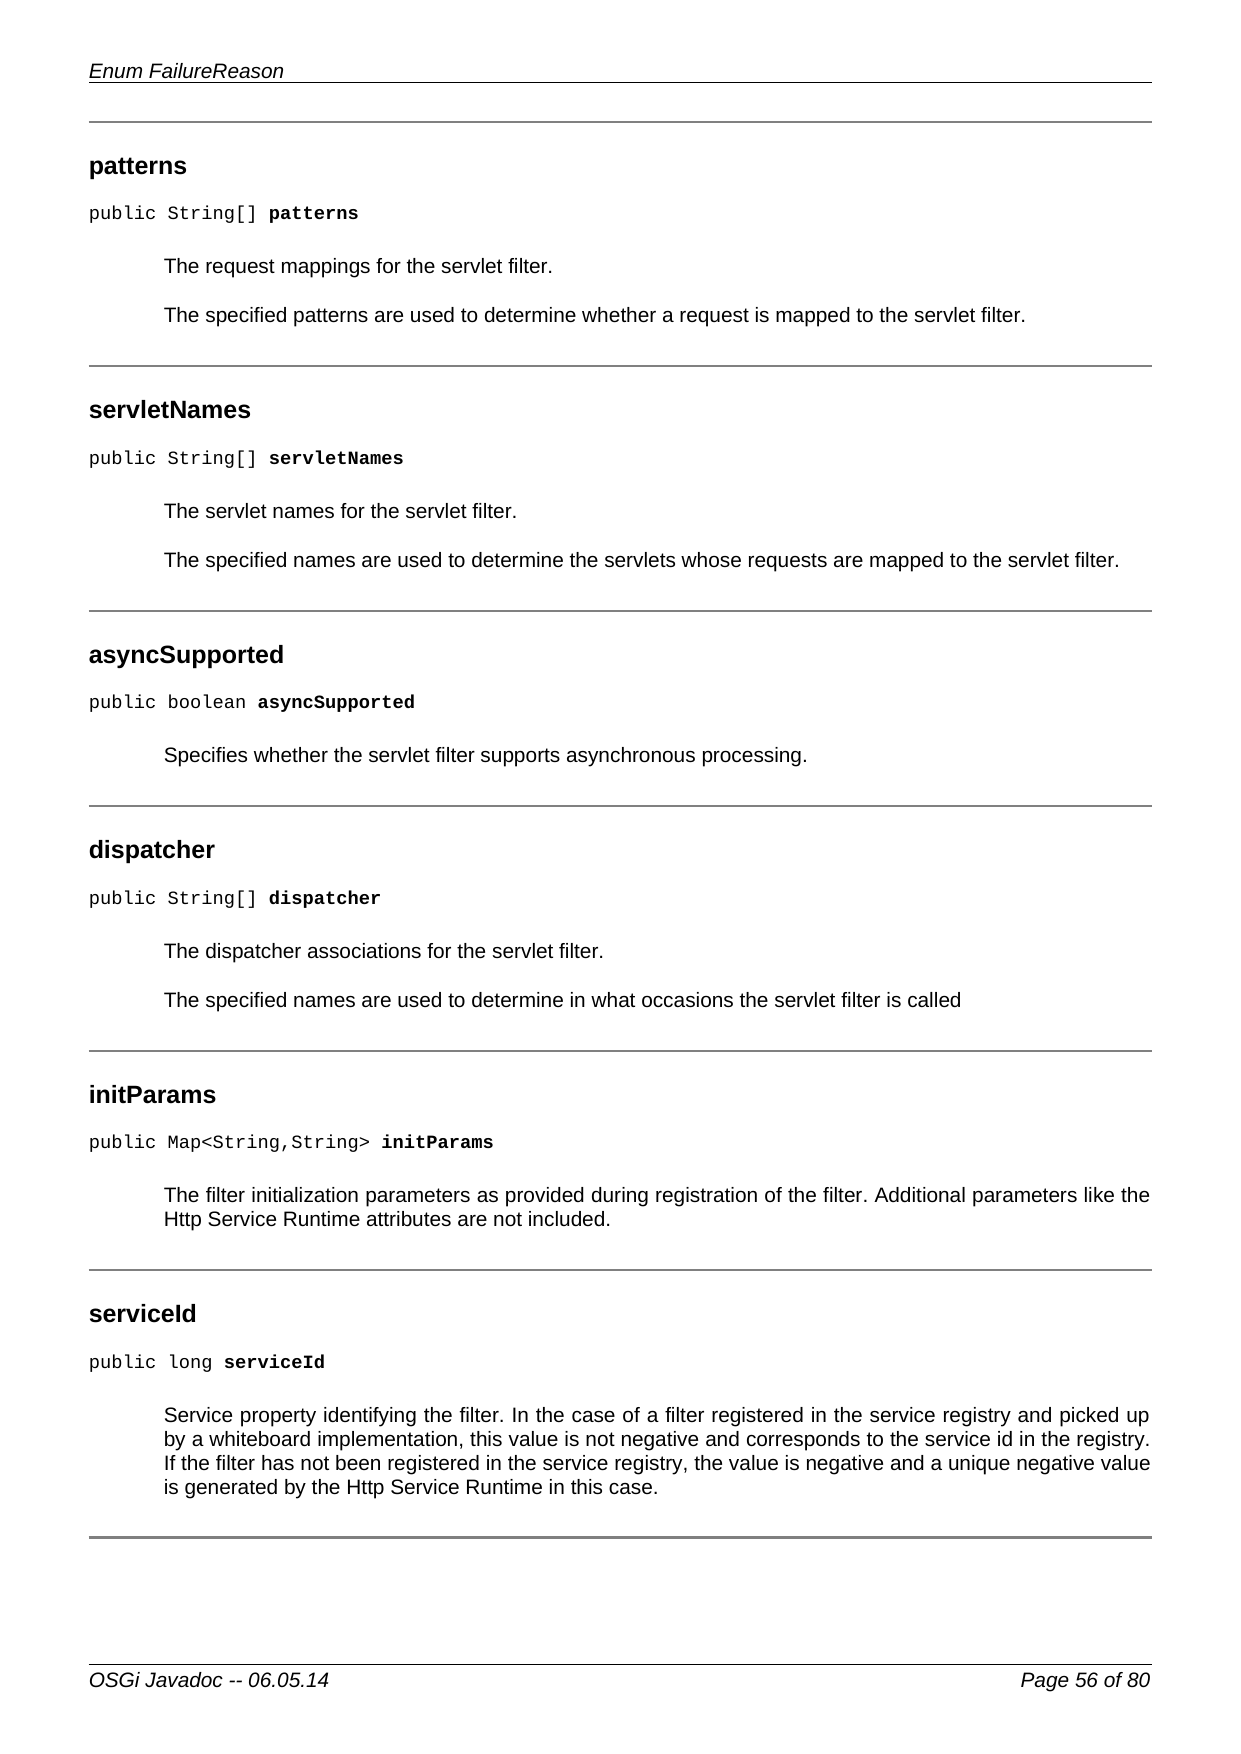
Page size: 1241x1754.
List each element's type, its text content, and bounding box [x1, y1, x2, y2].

text The specified patterns are used to determine whether a request is mapped to the servlet filter. [163, 303, 1152, 327]
text The dispatcher associations for the servlet filter. [163, 939, 1152, 963]
text public Map<String,String> initParams [88, 1133, 1152, 1154]
text public boolean asyncSupported [88, 693, 1152, 714]
text The filter initialization parameters as provided during registration of the filter. Additional parameters like the Http Service Runtime attributes are not included. [163, 1183, 1152, 1231]
text The specified names are used to determine the servlets whose requests are mapped to the servlet filter. [163, 548, 1152, 572]
subtitle initParams [88, 1080, 1152, 1109]
text Service property identifying the filter. In the case of a filter registered in the service registry and picked up by a whiteboard implementation, this value is not negative and corresponds to the service id in the registry. If the filter has not been registered in the service registry, the value is negative and a unique negative value is generated by the Http Service Runtime in this case. [163, 1403, 1152, 1499]
subtitle servletNames [88, 396, 1152, 424]
text public long serviceId [88, 1352, 1152, 1374]
text The request mappings for the servlet filter. [163, 254, 1152, 278]
text public String[] dispatcher [88, 888, 1152, 910]
text The specified names are used to determine in what occasions the servlet filter is called [163, 988, 1152, 1012]
text The servlet names for the servlet filter. [163, 499, 1152, 523]
text Specifies whether the servlet filter supports asynchronous processing. [163, 743, 1152, 767]
subtitle dispatcher [88, 836, 1152, 864]
subtitle serviceId [88, 1299, 1152, 1328]
text public String[] patterns [88, 204, 1152, 225]
subtitle patterns [88, 151, 1152, 180]
text public String[] servletNames [88, 448, 1152, 470]
subtitle asyncSupported [88, 640, 1152, 669]
